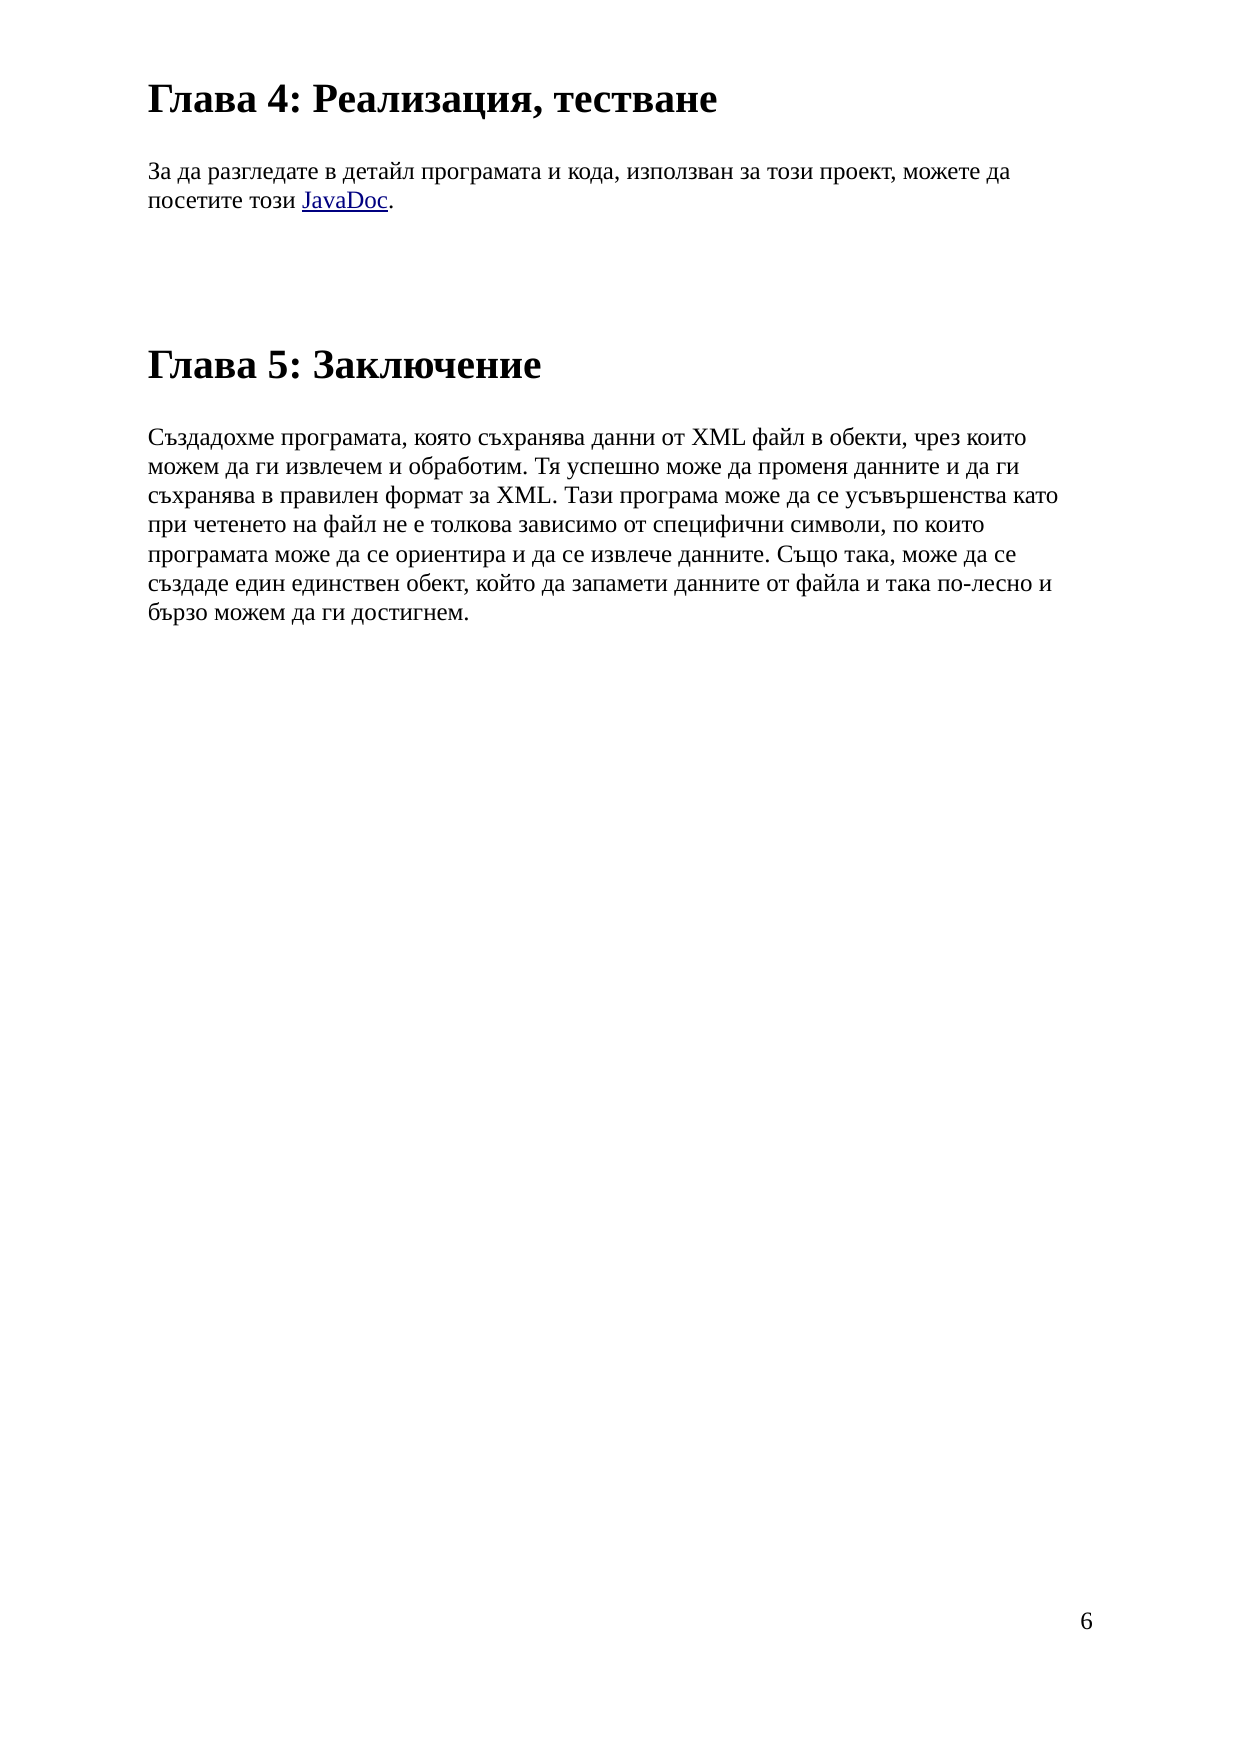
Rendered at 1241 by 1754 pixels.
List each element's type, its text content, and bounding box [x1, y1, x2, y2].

subtitle Глава 4: Реализация, тестване [148, 74, 1093, 122]
text За да разгледате в детайл програмата и кода, използван за този проект, можете да посетите този JavaDoc. [148, 156, 1093, 214]
text Създадохме програмата, която съхранява данни от XML файл в обекти, чрез които можем да ги извлечем и обработим. Тя успешно може да променя данните и да ги съхранява в правилен формат за XML. Тази програма може да се усъвършенства като при четенето на файл не е толкова зависимо от специфични символи, по които програмата може да се ориентира и да се извлече данните. Също така, може да се създаде един единствен обект, който да запамети данните от файла и така по-лесно и бързо можем да ги достигнем. [148, 422, 1093, 626]
subtitle Глава 5: Заключение [148, 339, 1093, 387]
